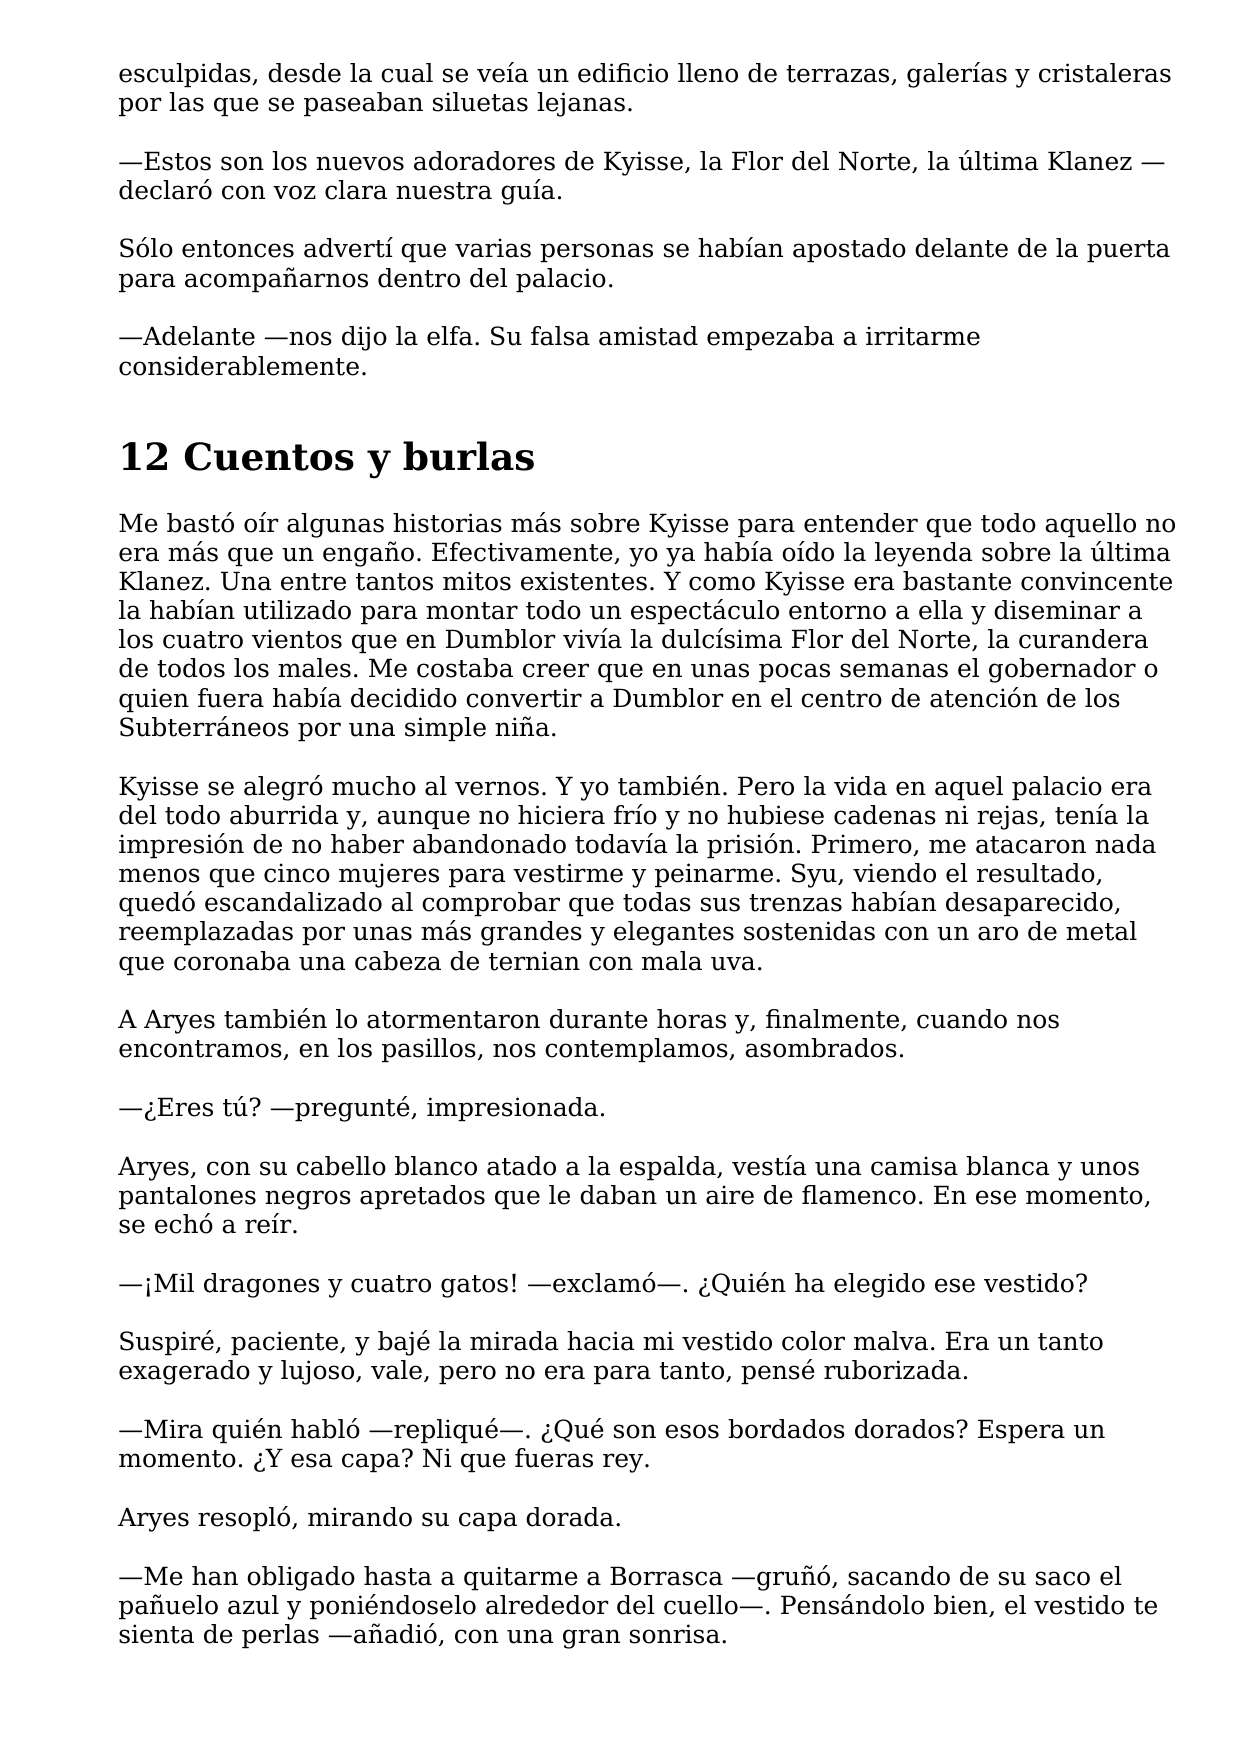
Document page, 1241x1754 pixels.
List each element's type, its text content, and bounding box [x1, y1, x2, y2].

text —Adelante —nos dijo la elfa. Su falsa amistad empezaba a irritarme considerablemente. [118, 322, 1181, 381]
text —Estos son los nuevos adoradores de Kyisse, la Flor del Norte, la última Klanez —declaró con voz clara nuestra guía. [118, 147, 1181, 205]
text Kyisse se alegró mucho al vernos. Y yo también. Pero la vida en aquel palacio era del todo aburrida y, aunque no hiciera frío y no hubiese cadenas ni rejas, tenía la impresión de no haber abandonado todavía la prisión. Primero, me atacaron nada menos que cinco mujeres para vestirme y peinarme. Syu, viendo el resultado, quedó escandalizado al comprobar que todas sus trenzas habían desaparecido, reemplazadas por unas más grandes y elegantes sostenidas con un aro de metal que coronaba una cabeza de ternian con mala uva. [118, 772, 1181, 976]
text Suspiré, paciente, y bajé la mirada hacia mi vestido color malva. Era un tanto exagerado y lujoso, vale, pero no era para tanto, pensé ruborizada. [118, 1327, 1181, 1386]
text —Mira quién habló —repliqué—. ¿Qué son esos bordados dorados? Espera un momento. ¿Y esa capa? Ni que fueras rey. [118, 1415, 1181, 1473]
text —¡Mil dragones y cuatro gatos! —exclamó—. ¿Quién ha elegido ese vestido? [118, 1269, 1181, 1298]
text —¿Eres tú? —pregunté, impresionada. [118, 1093, 1181, 1122]
text Sólo entonces advertí que varias personas se habían apostado delante de la puerta para acompañarnos dentro del palacio. [118, 235, 1181, 293]
text esculpidas, desde la cual se veía un edificio lleno de terrazas, galerías y cristaleras por las que se paseaban siluetas lejanas. [118, 59, 1181, 117]
subtitle 12 Cuentos y burlas [118, 435, 1181, 479]
text Aryes resopló, mirando su capa dorada. [118, 1503, 1181, 1532]
text —Me han obligado hasta a quitarme a Borrasca —gruñó, sacando de su saco el pañuelo azul y poniéndoselo alrededor del cuello—. Pensándolo bien, el vestido te sienta de perlas —añadió, con una gran sonrisa. [118, 1562, 1181, 1649]
text A Aryes también lo atormentaron durante horas y, finalmente, cuando nos encontramos, en los pasillos, nos contemplamos, asombrados. [118, 1005, 1181, 1064]
text Aryes, con su cabello blanco atado a la espalda, vestía una camisa blanca y unos pantalones negros apretados que le daban un aire de flamenco. En ese momento, se echó a reír. [118, 1152, 1181, 1239]
text Me bastó oír algunas historias más sobre Kyisse para entender que todo aquello no era más que un engaño. Efectivamente, yo ya había oído la leyenda sobre la última Klanez. Una entre tantos mitos existentes. Y como Kyisse era bastante convincente la habían utilizado para montar todo un espectáculo entorno a ella y diseminar a los cuatro vientos que en Dumblor vivía la dulcísima Flor del Norte, la curandera de todos los males. Me costaba creer que en unas pocas semanas el gobernador o quien fuera había decidido convertir a Dumblor en el centro de atención de los Subterráneos por una simple niña. [118, 509, 1181, 742]
